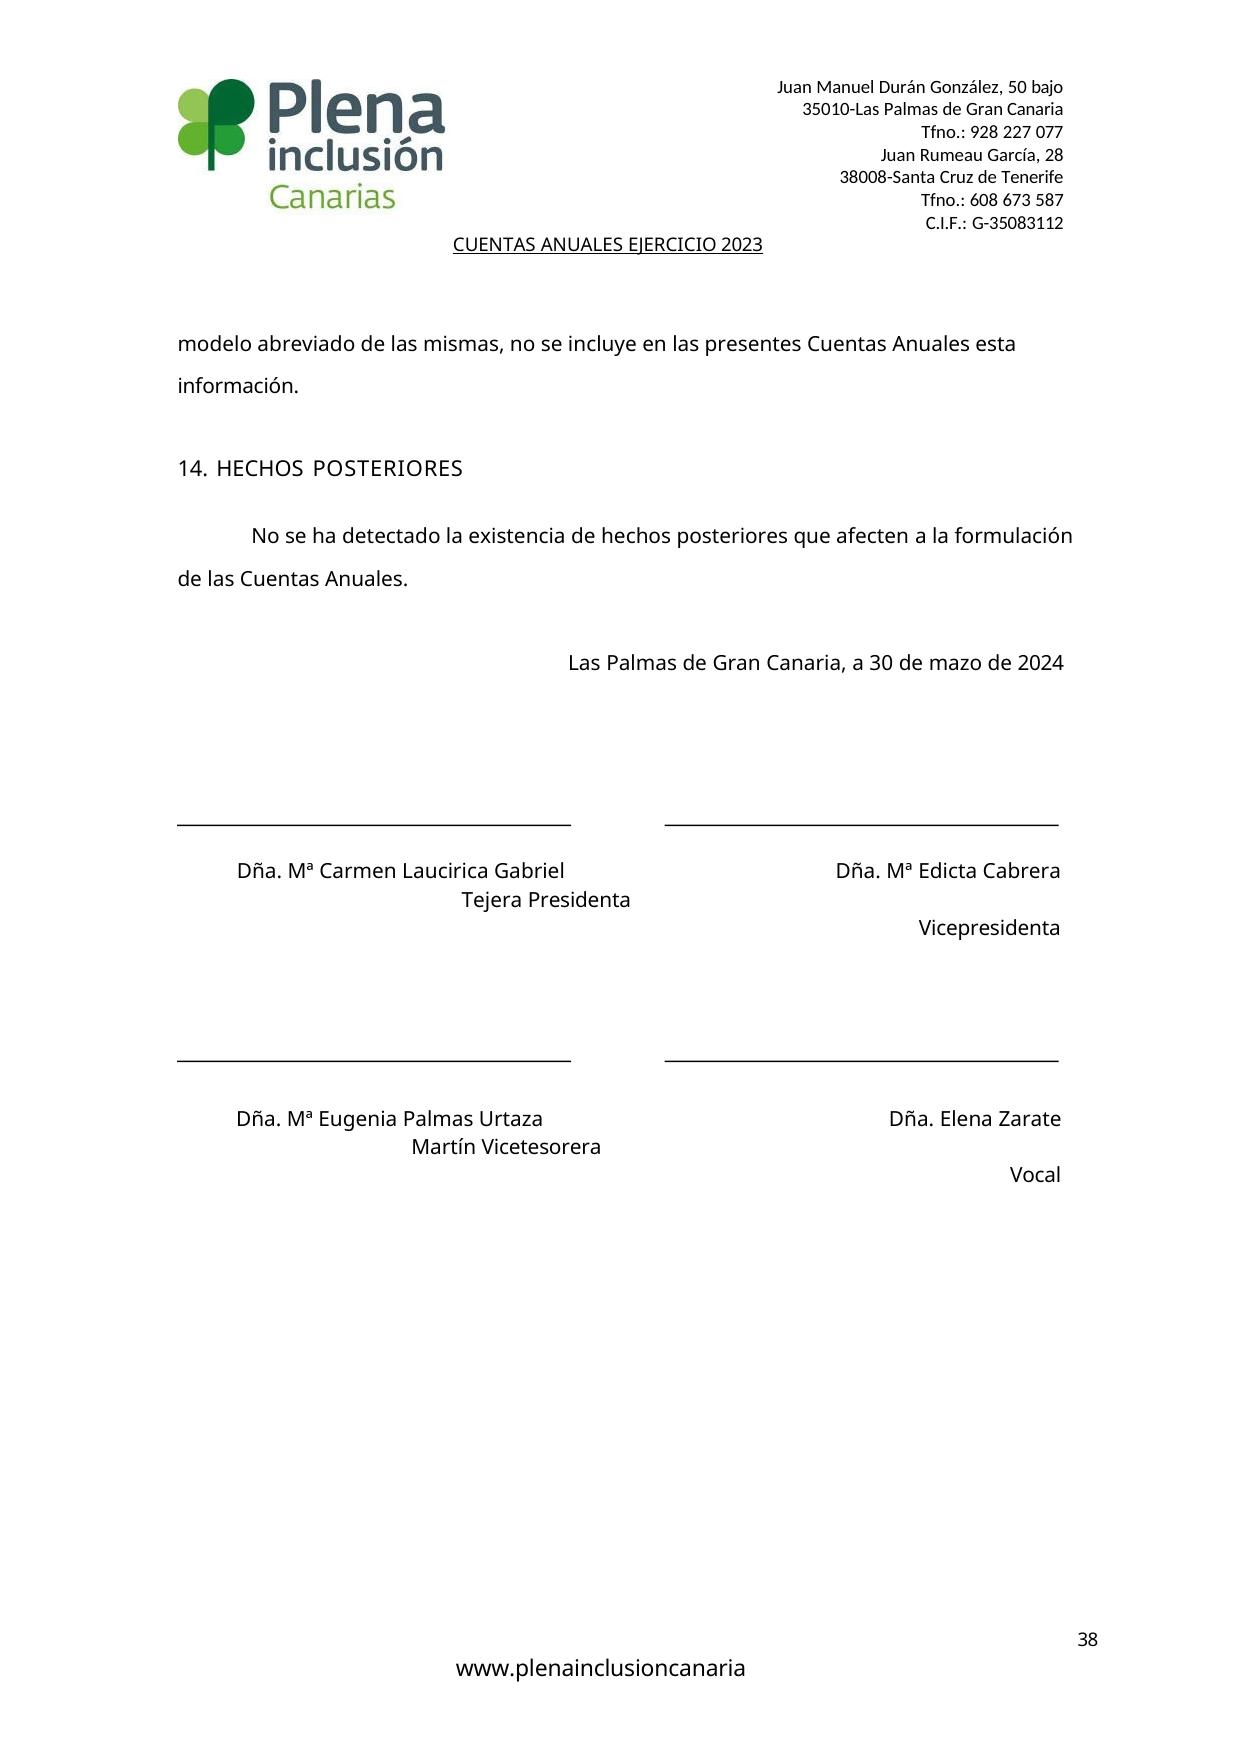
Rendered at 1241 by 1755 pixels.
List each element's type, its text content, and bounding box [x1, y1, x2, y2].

list HECHOS POSTERIORES [177, 453, 1076, 483]
text Dña. Mª Carmen Laucirica Gabriel Dña. Mª Edicta Cabrera Tejera Presidenta Vicepresidenta [179, 857, 1061, 942]
text Dña. Mª Eugenia Palmas Urtaza Dña. Elena Zarate Martín Vicetesorera Vocal [178, 1104, 1061, 1189]
text modelo abreviado de las mismas, no se incluye en las presentes Cuentas Anuales esta información. [177, 329, 1076, 399]
text Las Palmas de Gran Canaria, a 30 de mazo de 2024 [167, 648, 1064, 676]
text No se ha detectado la existencia de hechos posteriores que afecten a la formulación de las Cuentas Anuales. [177, 522, 1076, 593]
